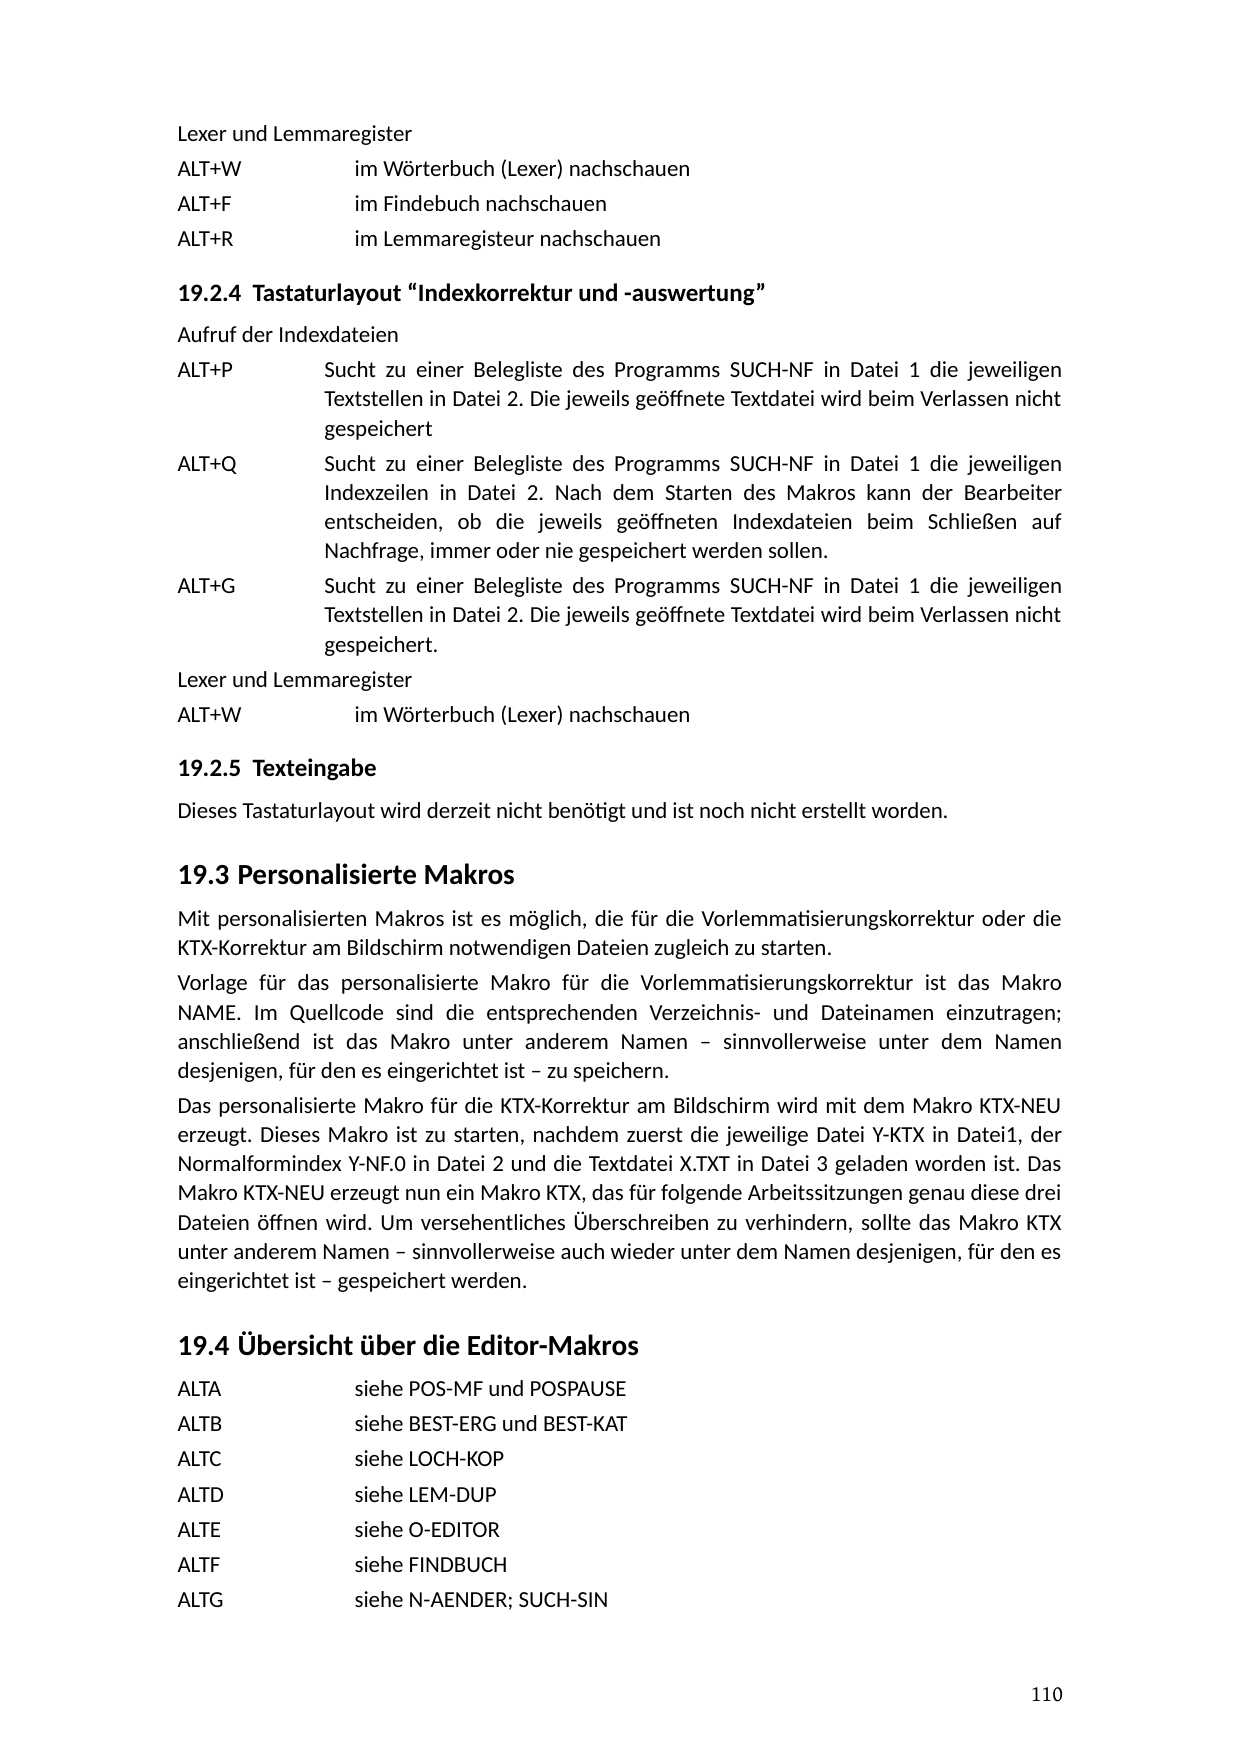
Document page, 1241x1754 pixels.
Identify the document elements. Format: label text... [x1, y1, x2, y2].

list ALTF siehe FINDBUCH [177, 1549, 1063, 1578]
text ALT+G Sucht zu einer Belegliste des Programms SUCH-NF in Datei 1 die jeweiligen Textstellen in Datei 2. Die jeweils geöffnete Textdatei wird beim Verlassen nicht gespeichert. [177, 570, 1063, 658]
text Vorlage für das personalisierte Makro für die Vorlemmatisierungskorrektur ist das Makro NAME. Im Quellcode sind die entsprechenden Verzeichnis- und Dateinamen einzutragen; anschließend ist das Makro unter anderem Namen – sinnvollerweise unter dem Namen desjenigen, für den es eingerichtet ist – zu speichern. [177, 967, 1063, 1084]
list ALTE siehe O-EDITOR [177, 1514, 1063, 1543]
subtitle Tastaturlayout “Indexkorrektur und -auswertung” [177, 278, 1063, 307]
list ALT+R im Lemmaregisteur nachschauen [177, 223, 1063, 253]
list ALT+W im Wörterbuch (Lexer) nachschauen [177, 153, 1063, 182]
subtitle Texteingabe [177, 753, 1063, 782]
subtitle Personalisierte Makros [177, 861, 1063, 891]
list ALTC siehe LOCH-KOP [177, 1443, 1063, 1473]
text Dieses Tastaturlayout wird derzeit nicht benötigt und ist noch nicht erstellt worden. [177, 795, 1063, 824]
list ALTB siehe BEST-ERG und BEST-KAT [177, 1408, 1063, 1438]
text Lexer und Lemmaregister [177, 664, 1063, 693]
list ALTD siehe LEM-DUP [177, 1479, 1063, 1508]
text Aufruf der Indexdateien [177, 319, 1063, 348]
text Mit personalisierten Makros ist es möglich, die für die Vorlemmatisierungskorrektur oder die KTX-Korrektur am Bildschirm notwendigen Dateien zugleich zu starten. [177, 903, 1063, 961]
list ALT+W im Wörterbuch (Lexer) nachschauen [177, 699, 1063, 728]
text ALT+Q Sucht zu einer Belegliste des Programms SUCH-NF in Datei 1 die jeweiligen Indexzeilen in Datei 2. Nach dem Starten des Makros kann der Bearbeiter entscheiden, ob die jeweils geöffneten Indexdateien beim Schließen auf Nachfrage, immer oder nie gespeichert werden sollen. [177, 448, 1063, 564]
text Lexer und Lemmaregister [177, 118, 1063, 147]
list ALTA siehe POS-MF und POSPAUSE [177, 1373, 1063, 1402]
text Das personalisierte Makro für die KTX-Korrektur am Bildschirm wird mit dem Makro KTX-NEU erzeugt. Dieses Makro ist zu starten, nachdem zuerst die jeweilige Datei Y-KTX in Datei1, der Normalformindex Y-NF.0 in Datei 2 und die Textdatei X.TXT in Datei 3 geladen worden ist. Das Makro KTX-NEU erzeugt nun ein Makro KTX, das für folgende Arbeitssitzungen genau diese drei Dateien öffnen wird. Um versehentliches Überschreiben zu verhindern, sollte das Makro KTX unter anderem Namen – sinnvollerweise auch wieder unter dem Namen desjenigen, für den es eingerichtet ist – gespeichert werden. [177, 1090, 1063, 1294]
list ALT+F im Findebuch nachschauen [177, 188, 1063, 217]
text ALT+P Sucht zu einer Belegliste des Programms SUCH-NF in Datei 1 die jeweiligen Textstellen in Datei 2. Die jeweils geöffnete Textdatei wird beim Verlassen nicht gespeichert [177, 354, 1063, 442]
list ALTG siehe N-AENDER; SUCH-SIN [177, 1584, 1063, 1613]
subtitle Übersicht über die Editor-Makros [177, 1332, 1063, 1361]
